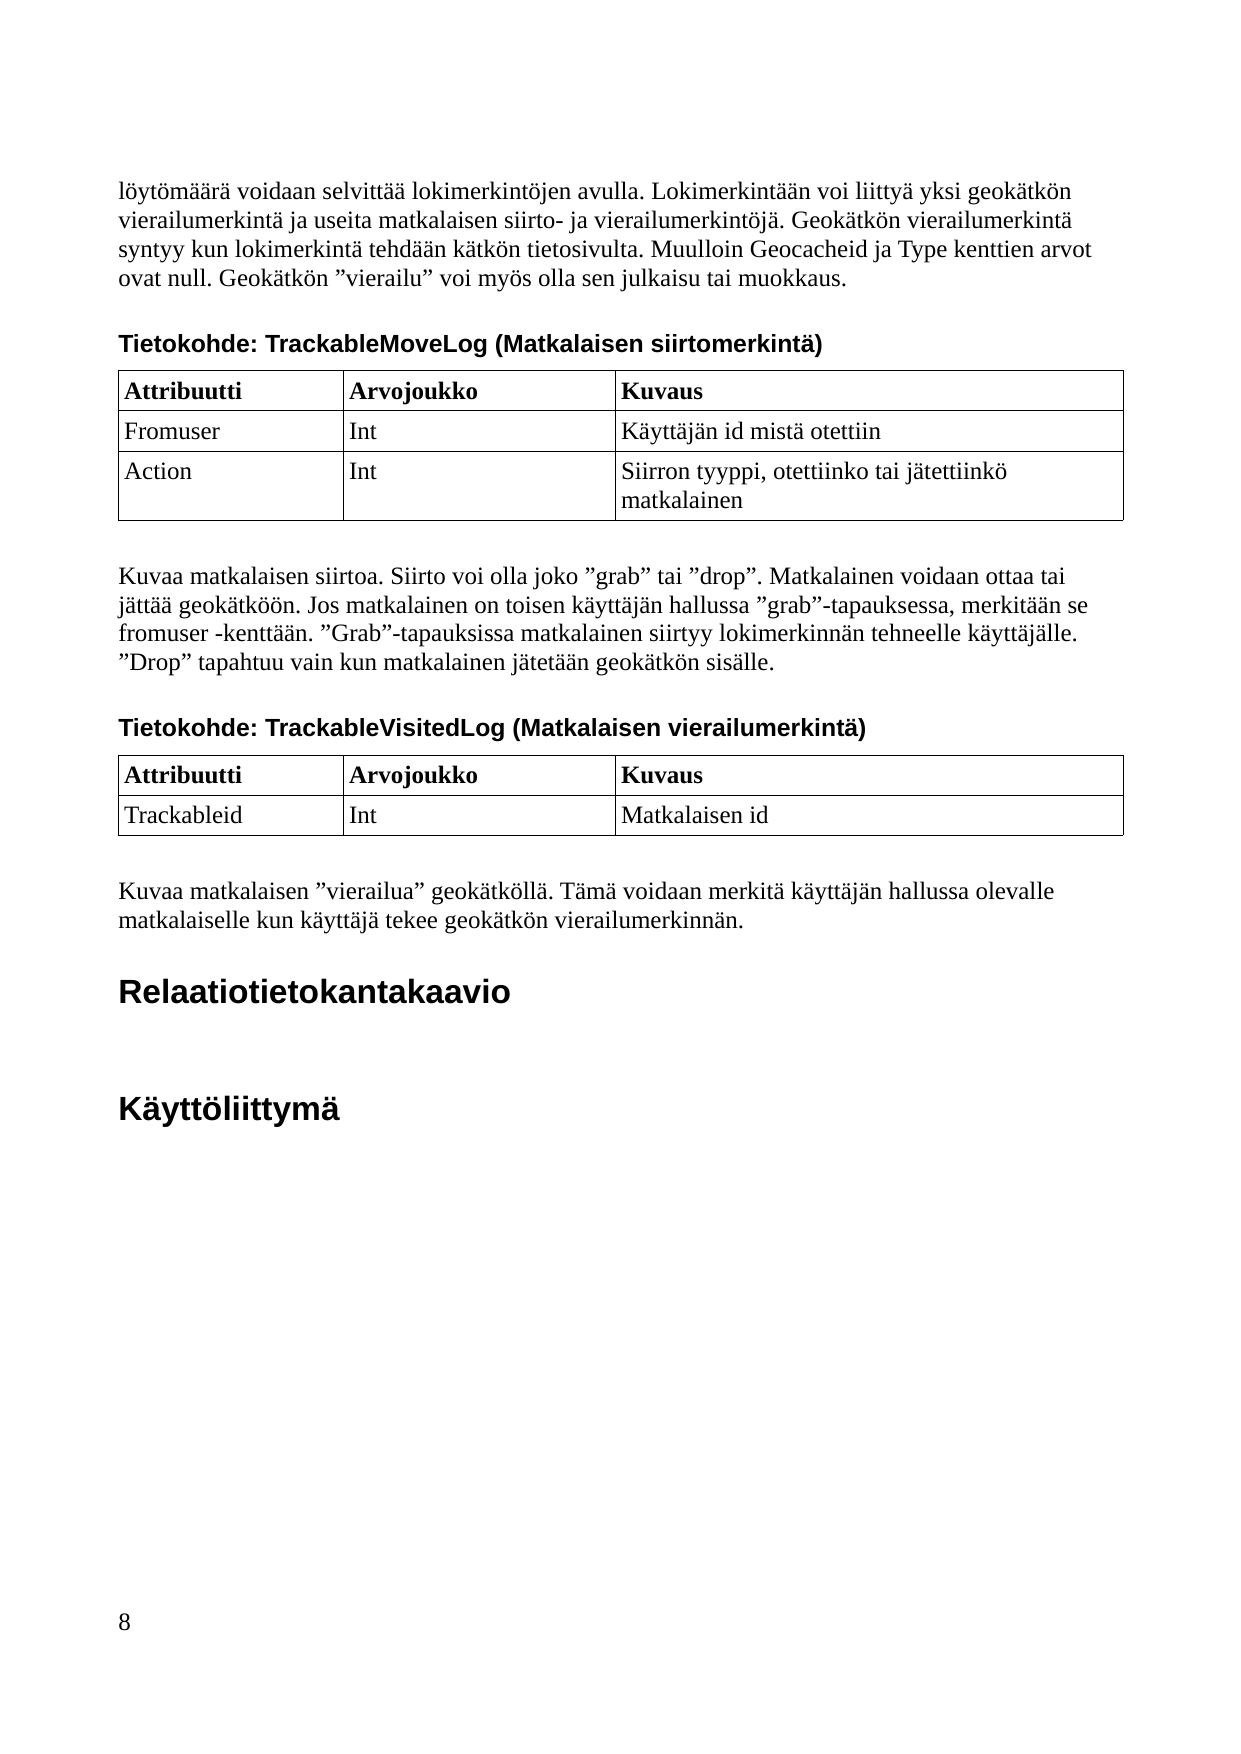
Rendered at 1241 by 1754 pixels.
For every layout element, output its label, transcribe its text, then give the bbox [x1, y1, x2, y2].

subtitle Käyttöliittymä [118, 1089, 1122, 1127]
table_header Kuvaus [616, 371, 1123, 410]
table_cell Int [344, 411, 615, 451]
table_header Attribuutti [119, 371, 343, 410]
table_cell Int [344, 452, 615, 519]
table_cell Siirron tyyppi, otettiinko tai jätettiinkö matkalainen [616, 452, 1123, 519]
table_header Attribuutti [119, 756, 343, 795]
table_header Arvojoukko [344, 371, 615, 410]
subtitle Tietokohde: TrackableVisitedLog (Matkalaisen vierailumerkintä) [118, 713, 1122, 742]
subtitle Tietokohde: TrackableMoveLog (Matkalaisen siirtomerkintä) [118, 329, 1122, 357]
table_header Kuvaus [616, 756, 1123, 795]
table_cell Fromuser [119, 411, 343, 451]
table_cell Trackableid [119, 796, 343, 835]
table_cell Action [119, 452, 343, 519]
table_cell Matkalaisen id [616, 796, 1123, 835]
table_cell Int [344, 796, 615, 835]
table_header Arvojoukko [344, 756, 615, 795]
text Kuvaa matkalaisen siirtoa. Siirto voi olla joko ”grab” tai ”drop”. Matkalainen voidaan ottaa tai jättää geokätköön. Jos matkalainen on toisen käyttäjän hallussa ”grab”-tapauksessa, merkitään se fromuser -kenttään. ”Grab”-tapauksissa matkalainen siirtyy lokimerkinnän tehneelle käyttäjälle. ”Drop” tapahtuu vain kun matkalainen jätetään geokätkön sisälle. [118, 561, 1122, 676]
table_cell Käyttäjän id mistä otettiin [616, 411, 1123, 451]
subtitle Relaatiotietokantakaavio [118, 971, 1122, 1010]
text löytömäärä voidaan selvittää lokimerkintöjen avulla. Lokimerkintään voi liittyä yksi geokätkön vierailumerkintä ja useita matkalaisen siirto- ja vierailumerkintöjä. Geokätkön vierailumerkintä syntyy kun lokimerkintä tehdään kätkön tietosivulta. Muulloin Geocacheid ja Type kenttien arvot ovat null. Geokätkön ”vierailu” voi myös olla sen julkaisu tai muokkaus. [118, 176, 1122, 291]
text Kuvaa matkalaisen ”vierailua” geokätköllä. Tämä voidaan merkitä käyttäjän hallussa olevalle matkalaiselle kun käyttäjä tekee geokätkön vierailumerkinnän. [118, 876, 1122, 934]
